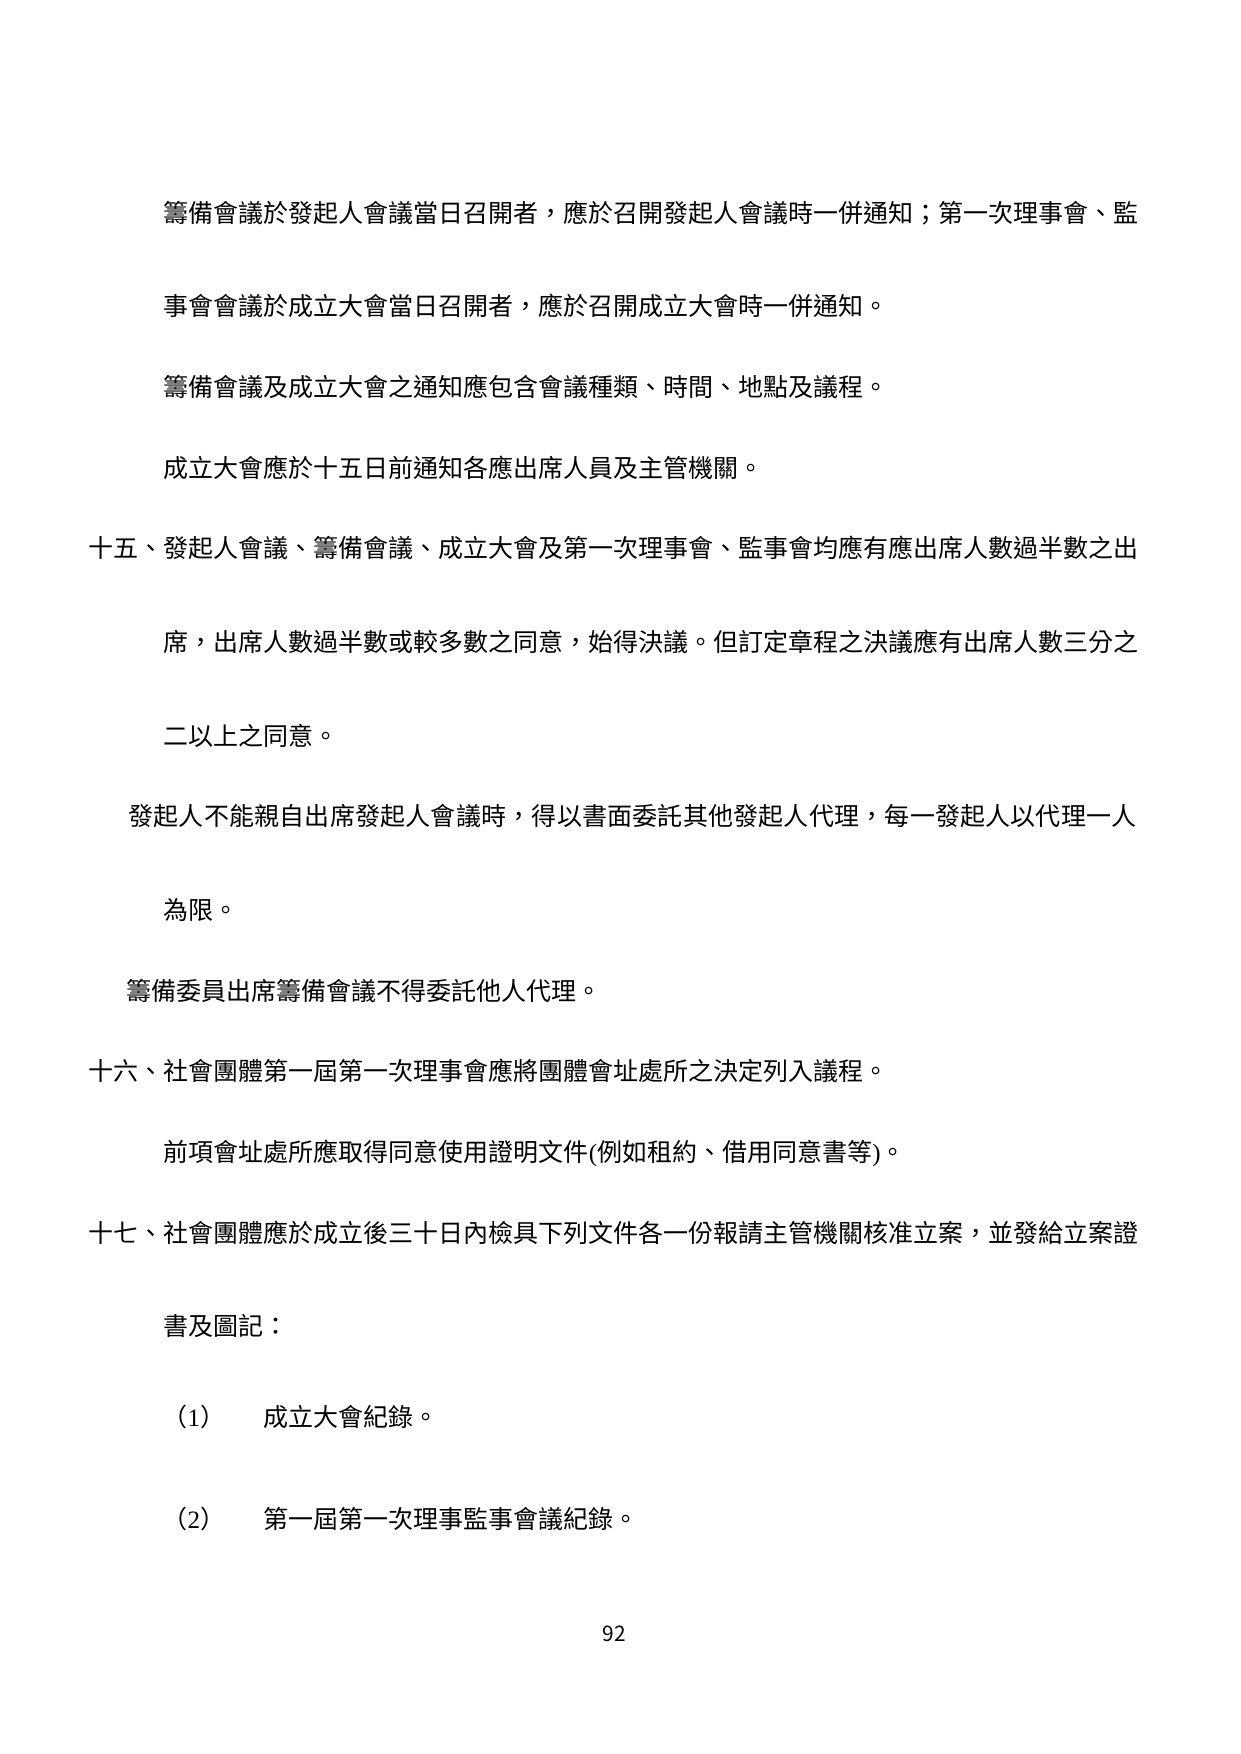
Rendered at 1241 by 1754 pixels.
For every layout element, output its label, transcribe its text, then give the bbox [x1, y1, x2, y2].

text 前項會址處所應取得同意使用證明文件(例如租約、借用同意書等)。 [139, 1109, 1140, 1171]
text 成立大會應於十五日前通知各應出席人員及主管機關。 [164, 424, 1140, 487]
text 十六、社會團體第一屆第一次理事會應將團體會址處所之決定列入議程。 [89, 1028, 1140, 1091]
text 籌備委員出席籌備會議不得委託他人代理。 [89, 948, 1140, 1010]
text 發起人不能親自出席發起人會議時，得以書面委託其他發起人代理，每一發起人以代理一人為限。 [89, 773, 1140, 929]
text 籌備會議於發起人會議當日召開者，應於召開發起人會議時一併通知；第一次理事會、監事會會議於成立大會當日召開者，應於召開成立大會時一併通知。 [164, 169, 1140, 326]
list 第一屆第一次理事監事會議紀錄。 [162, 1476, 1140, 1538]
text 十七、社會團體應於成立後三十日內檢具下列文件各一份報請主管機關核准立案，並發給立案證書及圖記： [89, 1189, 1140, 1346]
text 籌備會議及成立大會之通知應包含會議種類、時間、地點及議程。 [164, 344, 1140, 406]
list 成立大會紀錄。 [162, 1374, 1140, 1437]
text 十五、發起人會議、籌備會議、成立大會及第一次理事會、監事會均應有應出席人數過半數之出席，出席人數過半數或較多數之同意，始得決議。但訂定章程之決議應有出席人數三分之二以上之同意。 [89, 505, 1140, 755]
